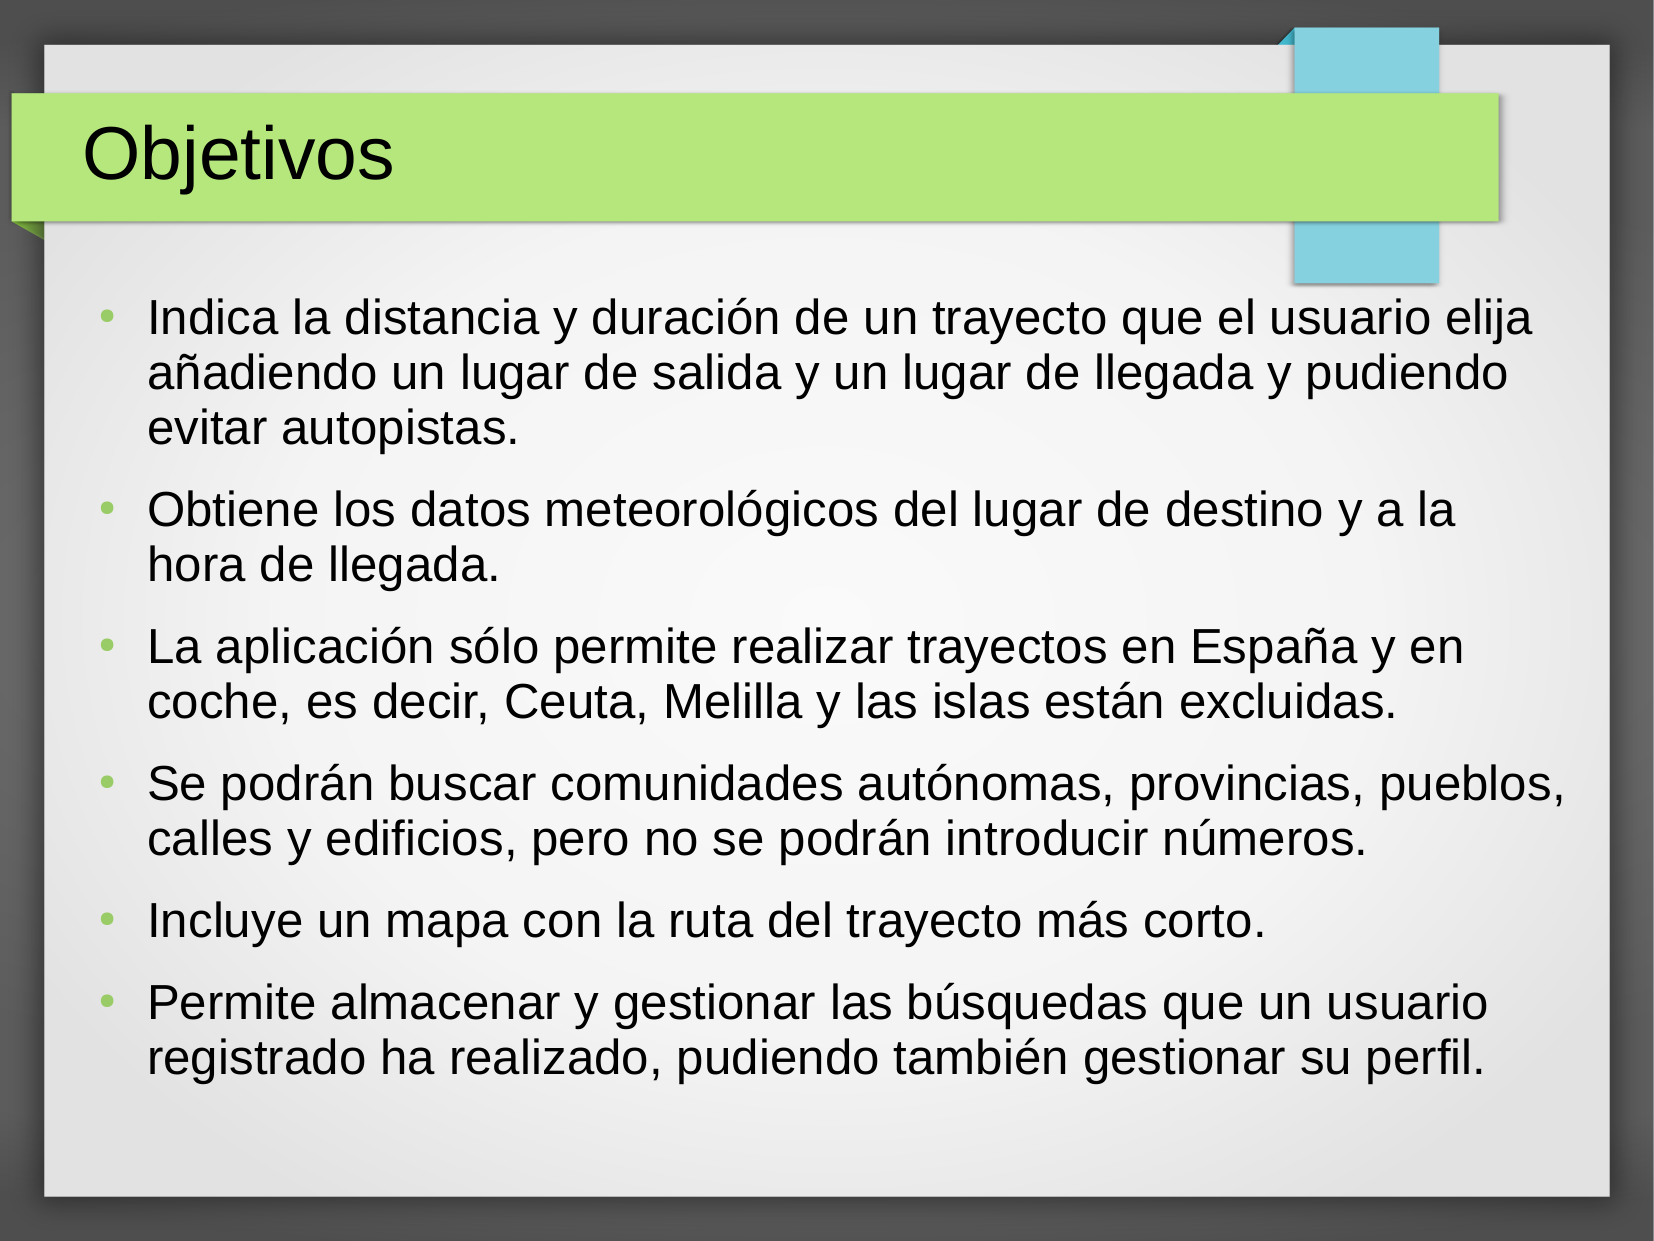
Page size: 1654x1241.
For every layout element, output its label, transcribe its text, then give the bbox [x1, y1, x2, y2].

title Objetivos [82, 94, 1264, 213]
picture [0, 0, 1654, 1241]
list Indica la distancia y duración de un trayecto que el usuario elija añadiendo un lugar de salida y un lugar de llegada y pudiendo evitar autopistas. Obtiene los datos meteorológicos del lugar de destino y a la hora de llegada. La aplicación sólo permite realizar trayectos en España y en coche, es decir, Ceuta, Melilla y las islas están excluidas. Se podrán buscar comunidades autónomas, provincias, pueblos, calles y edificios, pero no se podrán introducir números. Incluye un mapa con la ruta del trayecto más corto. Permite almacenar y gestionar las búsquedas que un usuario registrado ha realizado, pudiendo también gestionar su perfil. [82, 290, 1571, 1099]
